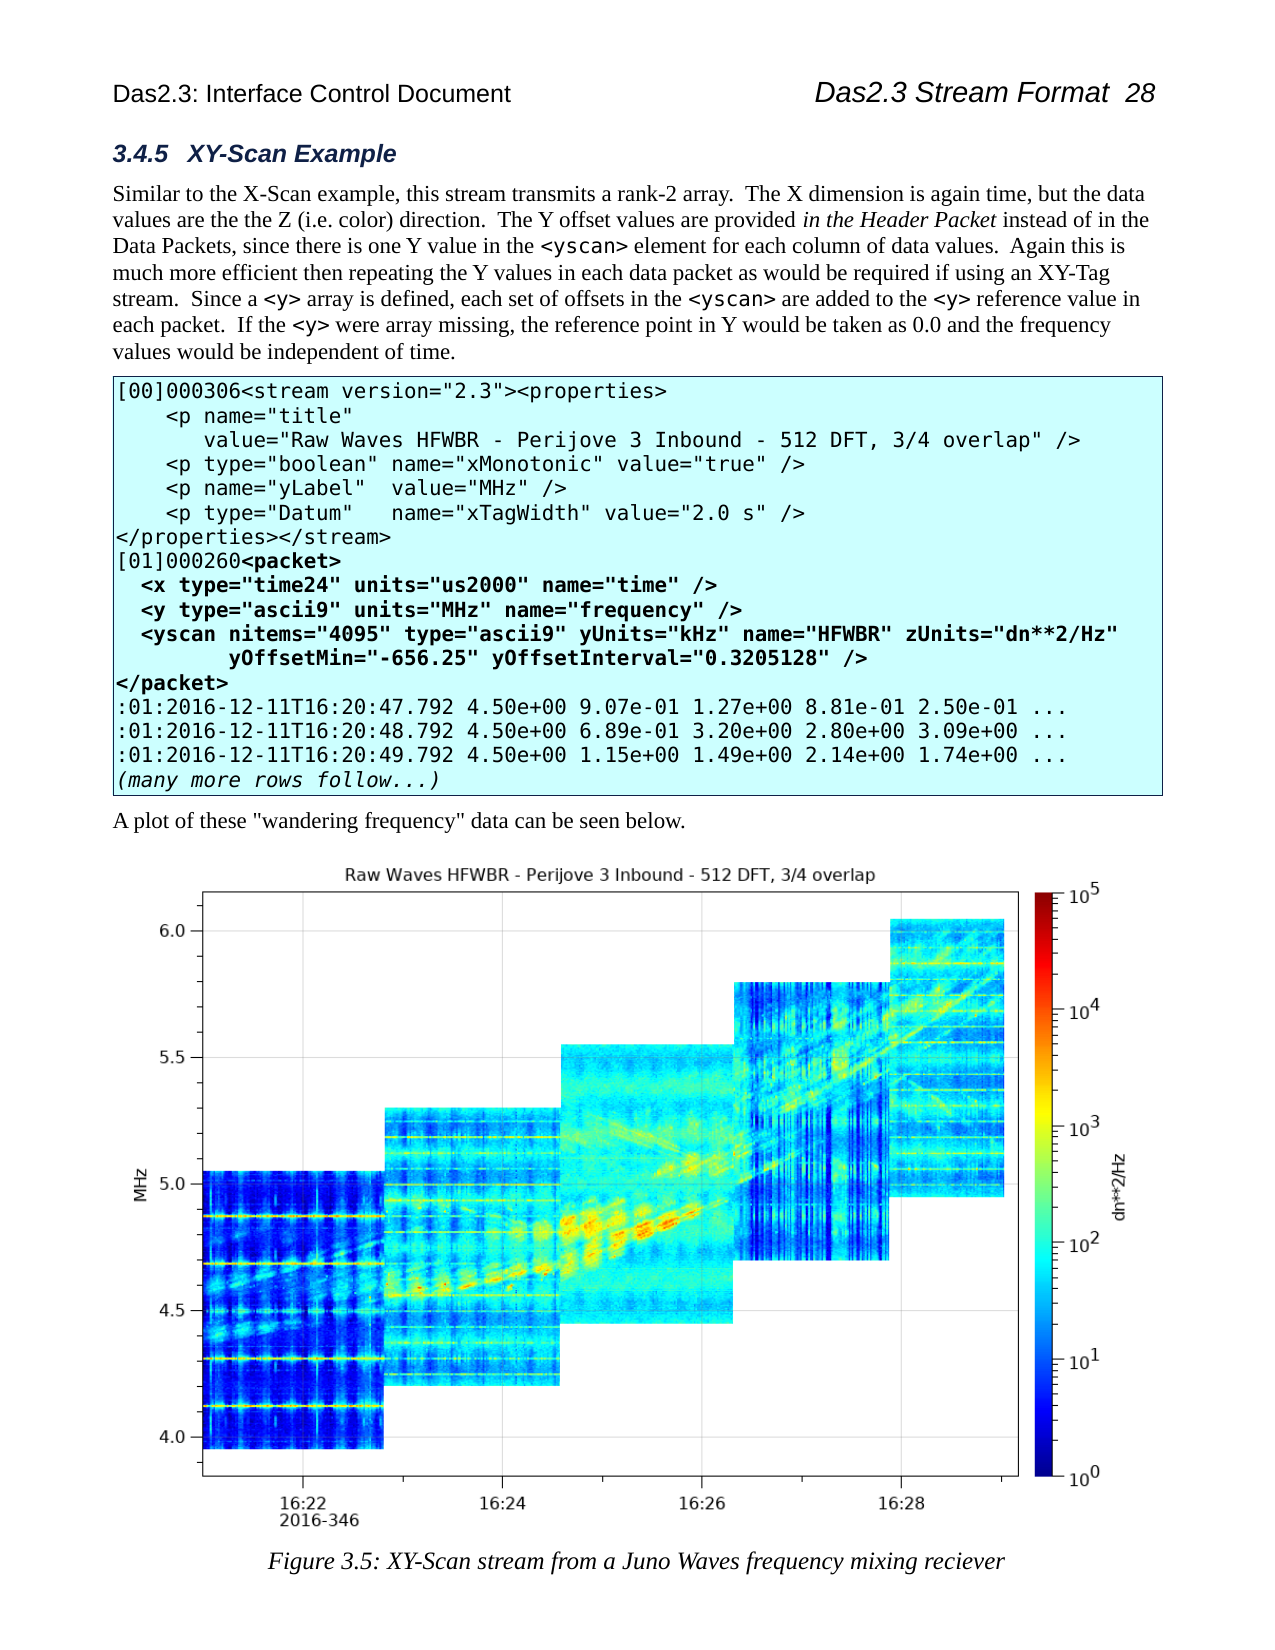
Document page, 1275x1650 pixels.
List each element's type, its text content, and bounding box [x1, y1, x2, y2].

text yOffsetMin="-656.25" yOffsetInterval="0.3205128" /> [114, 643, 1162, 667]
text [01]000260<packet> [114, 546, 1162, 570]
text </properties></stream> [114, 522, 1162, 546]
text <yscan nitems="4095" type="ascii9" yUnits="kHz" name="HFWBR" zUnits="dn**2/Hz" [114, 619, 1162, 643]
text <p type="boolean" name="xMonotonic" value="true" /> [114, 449, 1162, 473]
text :01:2016-12-11T16:20:47.792 4.50e+00 9.07e-01 1.27e+00 8.81e-01 2.50e-01 ... [114, 692, 1162, 716]
text Figure 3.5: XY-Scan stream from a Juno Waves frequency mixing reciever [134, 1541, 1141, 1575]
text :01:2016-12-11T16:20:49.792 4.50e+00 1.15e+00 1.49e+00 2.14e+00 1.74e+00 ... [114, 740, 1162, 764]
picture [133, 857, 1142, 1541]
text </packet> [114, 667, 1162, 692]
text <p type="Datum" name="xTagWidth" value="2.0 s" /> [114, 498, 1162, 522]
text <p name="title" [114, 401, 1162, 425]
text value="Raw Waves HFWBR - Perijove 3 Inbound - 512 DFT, 3/4 overlap" /> [114, 425, 1162, 449]
text <p name="yLabel" value="MHz" /> [114, 473, 1162, 498]
text (many more rows follow...) [114, 764, 1162, 795]
text <x type="time24" units="us2000" name="time" /> [114, 570, 1162, 595]
text <y type="ascii9" units="MHz" name="frequency" /> [114, 595, 1162, 619]
text A plot of these "wandering frequency" data can be seen below. [112, 807, 1162, 833]
text [00]000306<stream version="2.3"><properties> [114, 377, 1162, 401]
subtitle XY-Scan Example [112, 138, 1162, 167]
text :01:2016-12-11T16:20:48.792 4.50e+00 6.89e-01 3.20e+00 2.80e+00 3.09e+00 ... [114, 716, 1162, 740]
text Similar to the X-Scan example, this stream transmits a rank-2 array. The X dimension is again time, but the data values are the the Z (i.e. color) direction. The Y offset values are provided in the Header Packet instead of in the Data Packets, since there is one Y value in the <yscan> element for each column of data values. Again this is much more efficient then repeating the Y values in each data packet as would be required if using an XY-Tag stream. Since a <y> array is defined, each set of offsets in the <yscan> are added to the <y> reference value in each packet. If the <y> were array missing, the reference point in Y would be taken as 0.0 and the frequency values would be independent of time. [112, 180, 1162, 364]
